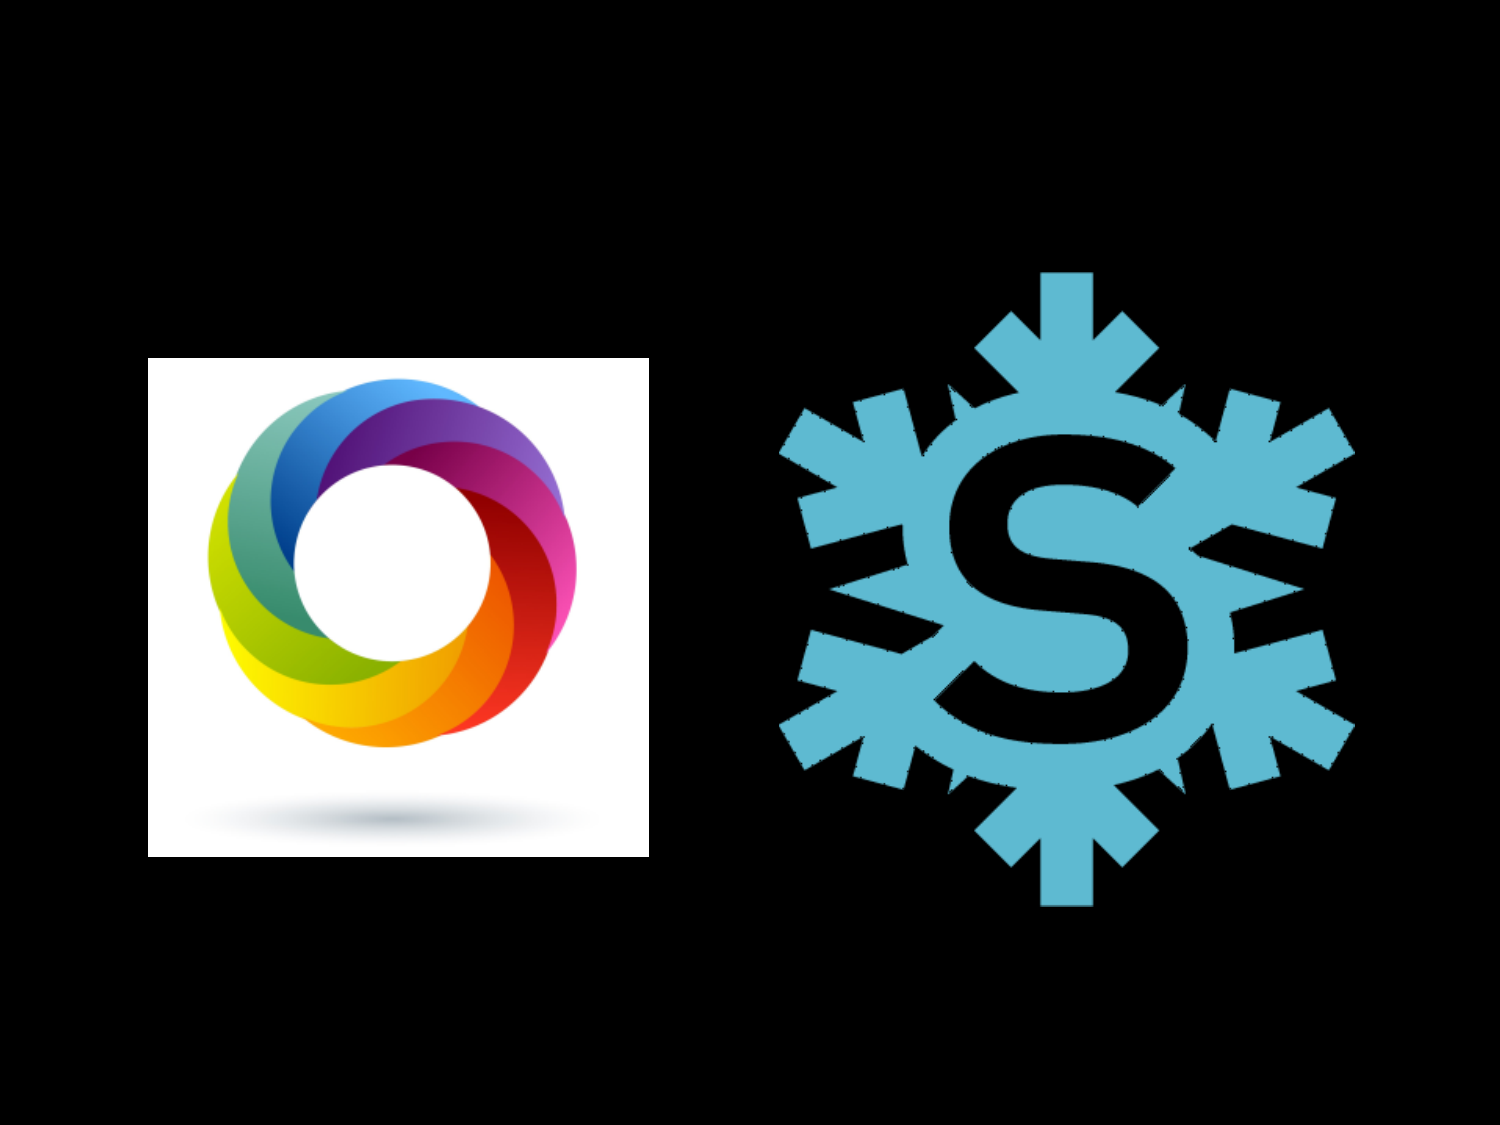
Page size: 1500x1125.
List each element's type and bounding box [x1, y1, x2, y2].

picture [779, 272, 1355, 907]
picture [148, 358, 649, 857]
